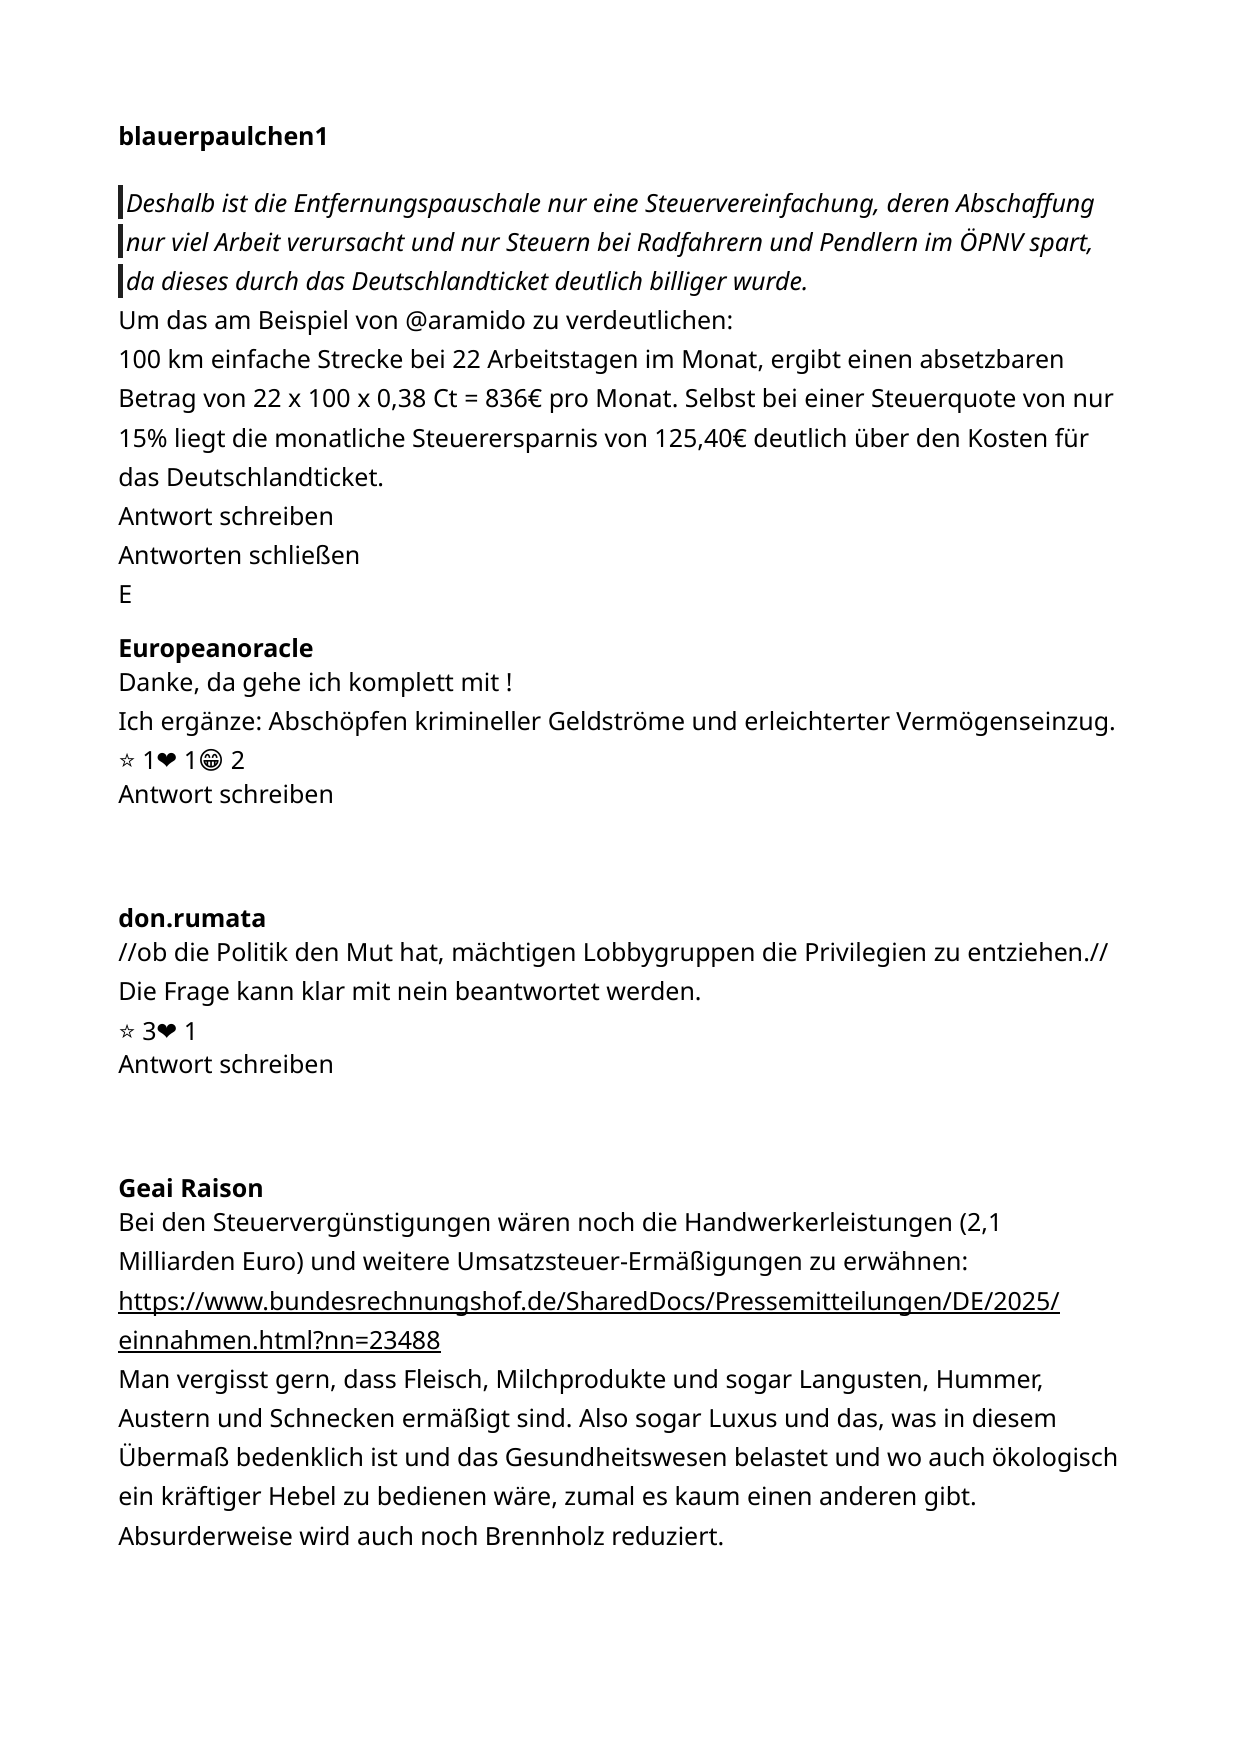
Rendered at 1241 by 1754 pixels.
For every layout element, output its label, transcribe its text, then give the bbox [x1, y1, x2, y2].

subtitle Geai Raison [118, 1171, 1122, 1205]
text Ich ergänze: Abschöpfen krimineller Geldströme und erleichterter Vermögenseinzug. [118, 704, 1122, 738]
text Deshalb ist die Entfernungspauschale nur eine Steuervereinfachung, deren Abschaffung nur viel Arbeit verursacht und nur Steuern bei Radfahrern und Pendlern im ÖPNV spart, da dieses durch das Deutschlandticket deutlich billiger wurde. [118, 185, 1122, 298]
text Antwort schreiben [118, 1047, 1122, 1081]
text //ob die Politik den Mut hat, mächtigen Lobbygruppen die Privilegien zu entziehen.// [118, 935, 1122, 969]
text ⭐️ 3❤️ 1 [118, 1013, 1122, 1047]
text ⭐️ 1❤️ 1😁 2 [118, 743, 1122, 777]
text 100 km einfache Strecke bei 22 Arbeitstagen im Monat, ergibt einen absetzbaren Betrag von 22 x 100 x 0,38 Ct = 836€ pro Monat. Selbst bei einer Steuerquote von nur 15% liegt die monatliche Steuerersparnis von 125,40€ deutlich über den Kosten für das Deutschlandticket. [118, 342, 1122, 493]
subtitle Europeanoracle [118, 631, 1122, 665]
subtitle blauerpaulchen1 [118, 118, 1122, 152]
text Antworten schließen [118, 538, 1122, 572]
subtitle don.rumata [118, 901, 1122, 935]
text Man vergisst gern, dass Fleisch, Milchprodukte und sogar Langusten, Hummer, Austern und Schnecken ermäßigt sind. Also sogar Luxus und das, was in diesem Übermaß bedenklich ist und das Gesundheitswesen belastet und wo auch ökologisch ein kräftiger Hebel zu bedienen wäre, zumal es kaum einen anderen gibt. Absurderweise wird auch noch Brennholz reduziert. [118, 1362, 1122, 1552]
text Bei den Steuervergünstigungen wären noch die Handwerkerleistungen (2,1 Milliarden Euro) und weitere Umsatzsteuer-Ermäßigungen zu erwähnen: [118, 1205, 1122, 1278]
text https://www.bundesrechnungshof.de/SharedDocs/Pressemitteilungen/DE/2025/einnahmen.html?nn=23488 [118, 1283, 1122, 1356]
text Die Frage kann klar mit nein beantwortet werden. [118, 974, 1122, 1008]
text Um das am Beispiel von @aramido zu verdeutlichen: [118, 303, 1122, 337]
text Danke, da gehe ich komplett mit ! [118, 665, 1122, 699]
text Antwort schreiben [118, 498, 1122, 533]
text Antwort schreiben [118, 777, 1122, 811]
text E [118, 577, 1122, 611]
